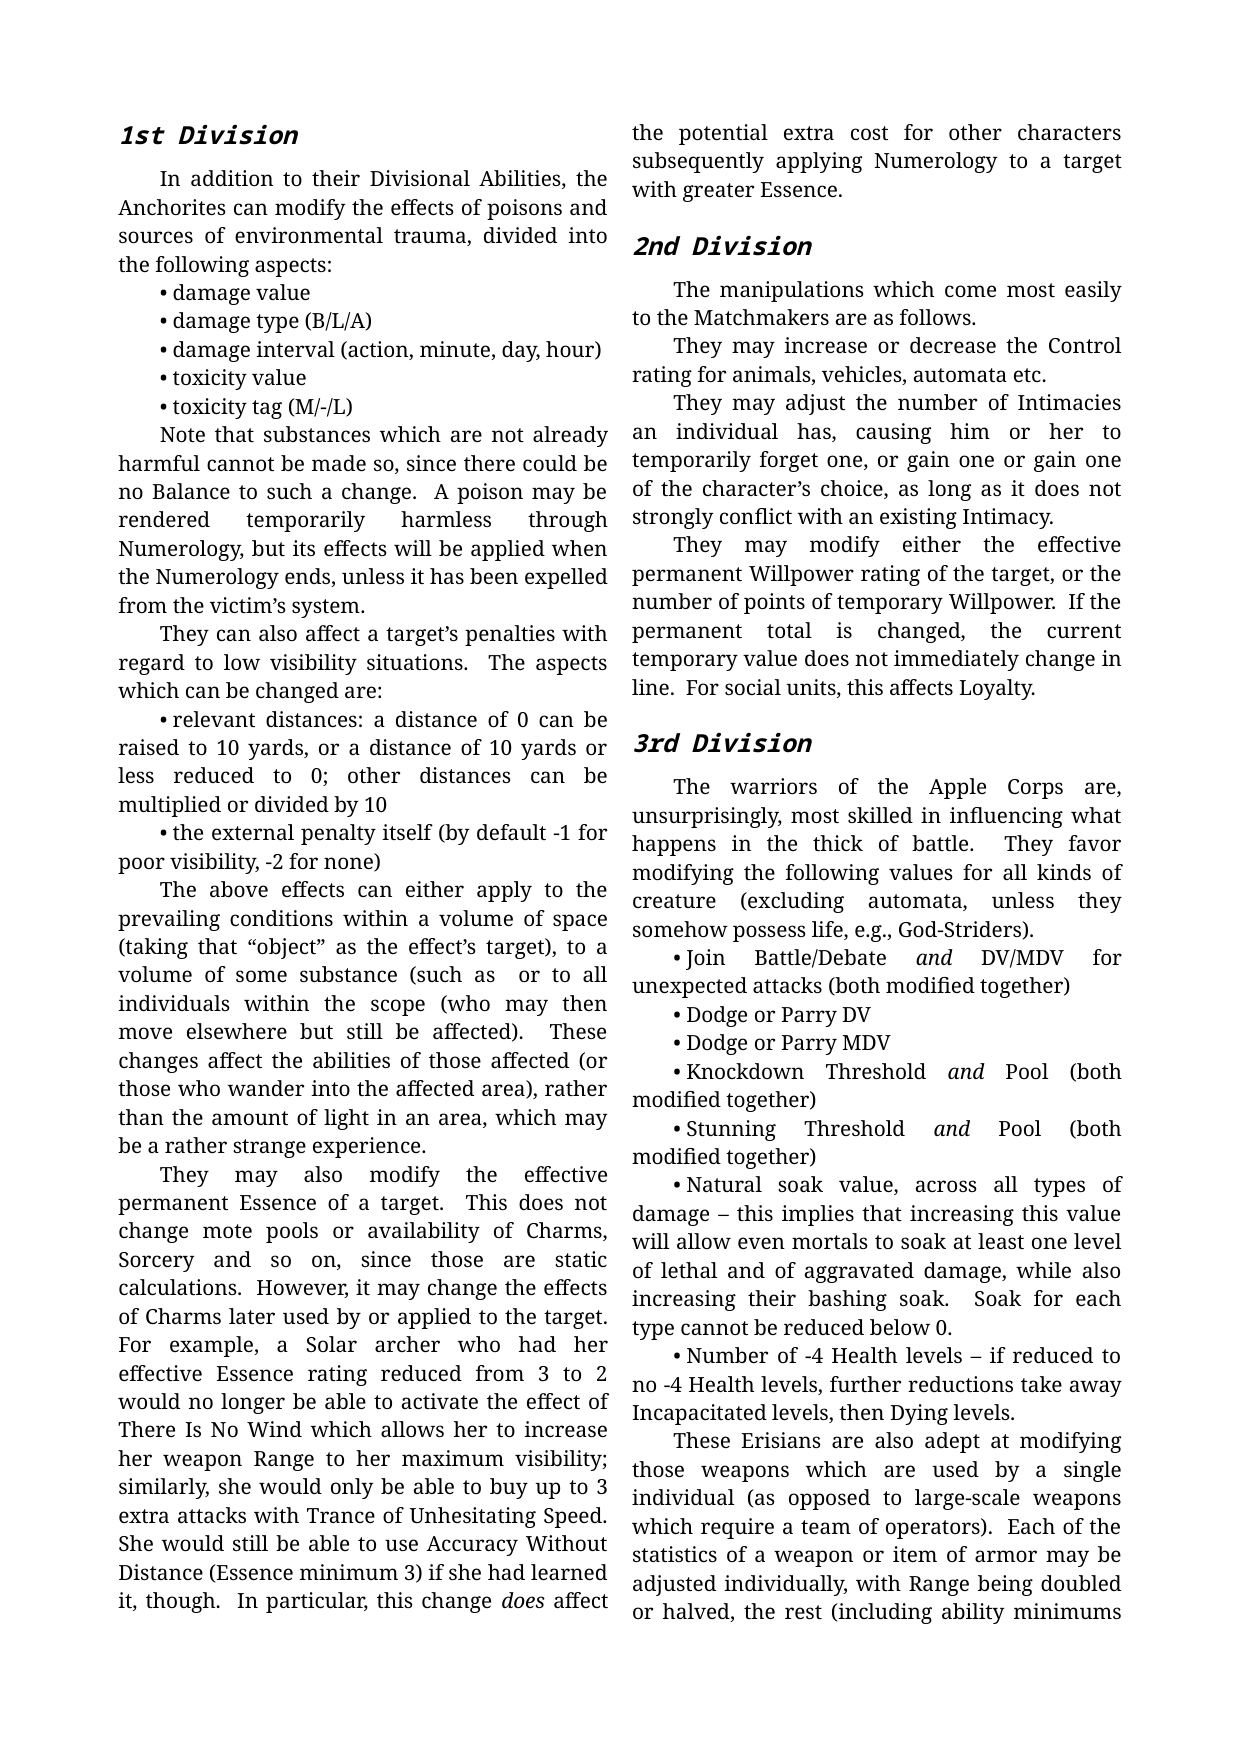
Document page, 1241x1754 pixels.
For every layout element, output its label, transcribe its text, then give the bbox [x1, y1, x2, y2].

text In addition to their Divisional Abilities, the Anchorites can modify the effects of poisons and sources of environmental trauma, divided into the following aspects: [118, 164, 608, 278]
list Stunning Threshold and Pool (both modified together) [632, 1114, 1122, 1171]
text These Erisians are also adept at modifying those weapons which are used by a single individual (as opposed to large-scale weapons which require a team of operators). Each of the statistics of a weapon or item of armor may be adjusted individually, with Range being doubled or halved, the rest (including ability minimums [632, 1427, 1122, 1626]
list Number of -4 Health levels – if reduced to no -4 Health levels, further reductions take away Incapacitated levels, then Dying levels. [632, 1341, 1122, 1427]
text They can also affect a target’s penalties with regard to low visibility situations. The aspects which can be changed are: [118, 619, 608, 705]
list relevant distances: a distance of 0 can be raised to 10 yards, or a distance of 10 yards or less reduced to 0; other distances can be multiplied or divided by 10 [118, 705, 608, 818]
text They may increase or decrease the Control rating for animals, vehicles, automata etc. [632, 332, 1122, 388]
list damage type (B/L/A) [118, 307, 608, 335]
list Dodge or Parry MDV [632, 1028, 1122, 1057]
list damage interval (action, minute, day, hour) [118, 335, 608, 363]
list Dodge or Parry DV [632, 1000, 1122, 1028]
list Natural soak value, across all types of damage – this implies that increasing this value will allow even mortals to soak at least one level of lethal and of aggravated damage, while also increasing their bashing soak. Soak for each type cannot be reduced below 0. [632, 1171, 1122, 1341]
list toxicity tag (M/-/L) [118, 392, 608, 420]
text They may adjust the number of Intimacies an individual has, causing him or her to temporarily forget one, or gain one or gain one of the character’s choice, as long as it does not strongly conflict with an existing Intimacy. [632, 388, 1122, 531]
subtitle 3rd Division [632, 726, 1122, 760]
text the potential extra cost for other characters subsequently applying Numerology to a target with greater Essence. [632, 118, 1122, 203]
list damage value [118, 278, 608, 307]
subtitle 2nd Division [632, 228, 1122, 262]
list Join Battle/Debate and DV/MDV for unexpected attacks (both modified together) [632, 943, 1122, 1000]
text They may modify either the effective permanent Willpower rating of the target, or the number of points of temporary Willpower. If the permanent total is changed, the current temporary value does not immediately change in line. For social units, this affects Loyalty. [632, 531, 1122, 701]
text The warriors of the Apple Corps are, unsurprisingly, most skilled in influencing what happens in the thick of battle. They favor modifying the following values for all kinds of creature (excluding automata, unless they somehow possess life, e.g., God-Striders). [632, 772, 1122, 943]
list Knockdown Threshold and Pool (both modified together) [632, 1057, 1122, 1114]
text The above effects can either apply to the prevailing conditions within a volume of space (taking that “object” as the effect’s target), to a volume of some substance (such as or to all individuals within the scope (who may then move elsewhere but still be affected). These changes affect the abilities of those affected (or those who wander into the affected area), rather than the amount of light in an area, which may be a rather strange experience. [118, 875, 608, 1160]
list toxicity value [118, 363, 608, 392]
text The manipulations which come most easily to the Matchmakers are as follows. [632, 275, 1122, 332]
list the external penalty itself (by default -1 for poor visibility, -2 for none) [118, 818, 608, 875]
text Note that substances which are not already harmful cannot be made so, since there could be no Balance to such a change. A poison may be rendered temporarily harmless through Numerology, but its effects will be applied when the Numerology ends, unless it has been expelled from the victim’s system. [118, 420, 608, 619]
text They may also modify the effective permanent Essence of a target. This does not change mote pools or availability of Charms, Sorcery and so on, since those are static calculations. However, it may change the effects of Charms later used by or applied to the target. For example, a Solar archer who had her effective Essence rating reduced from 3 to 2 would no longer be able to activate the effect of There Is No Wind which allows her to increase her weapon Range to her maximum visibility; similarly, she would only be able to buy up to 3 extra attacks with Trance of Unhesitating Speed. She would still be able to use Accuracy Without Distance (Essence minimum 3) if she had learned it, though. In particular, this change does affect [118, 1160, 608, 1615]
subtitle 1st Division [118, 118, 608, 152]
